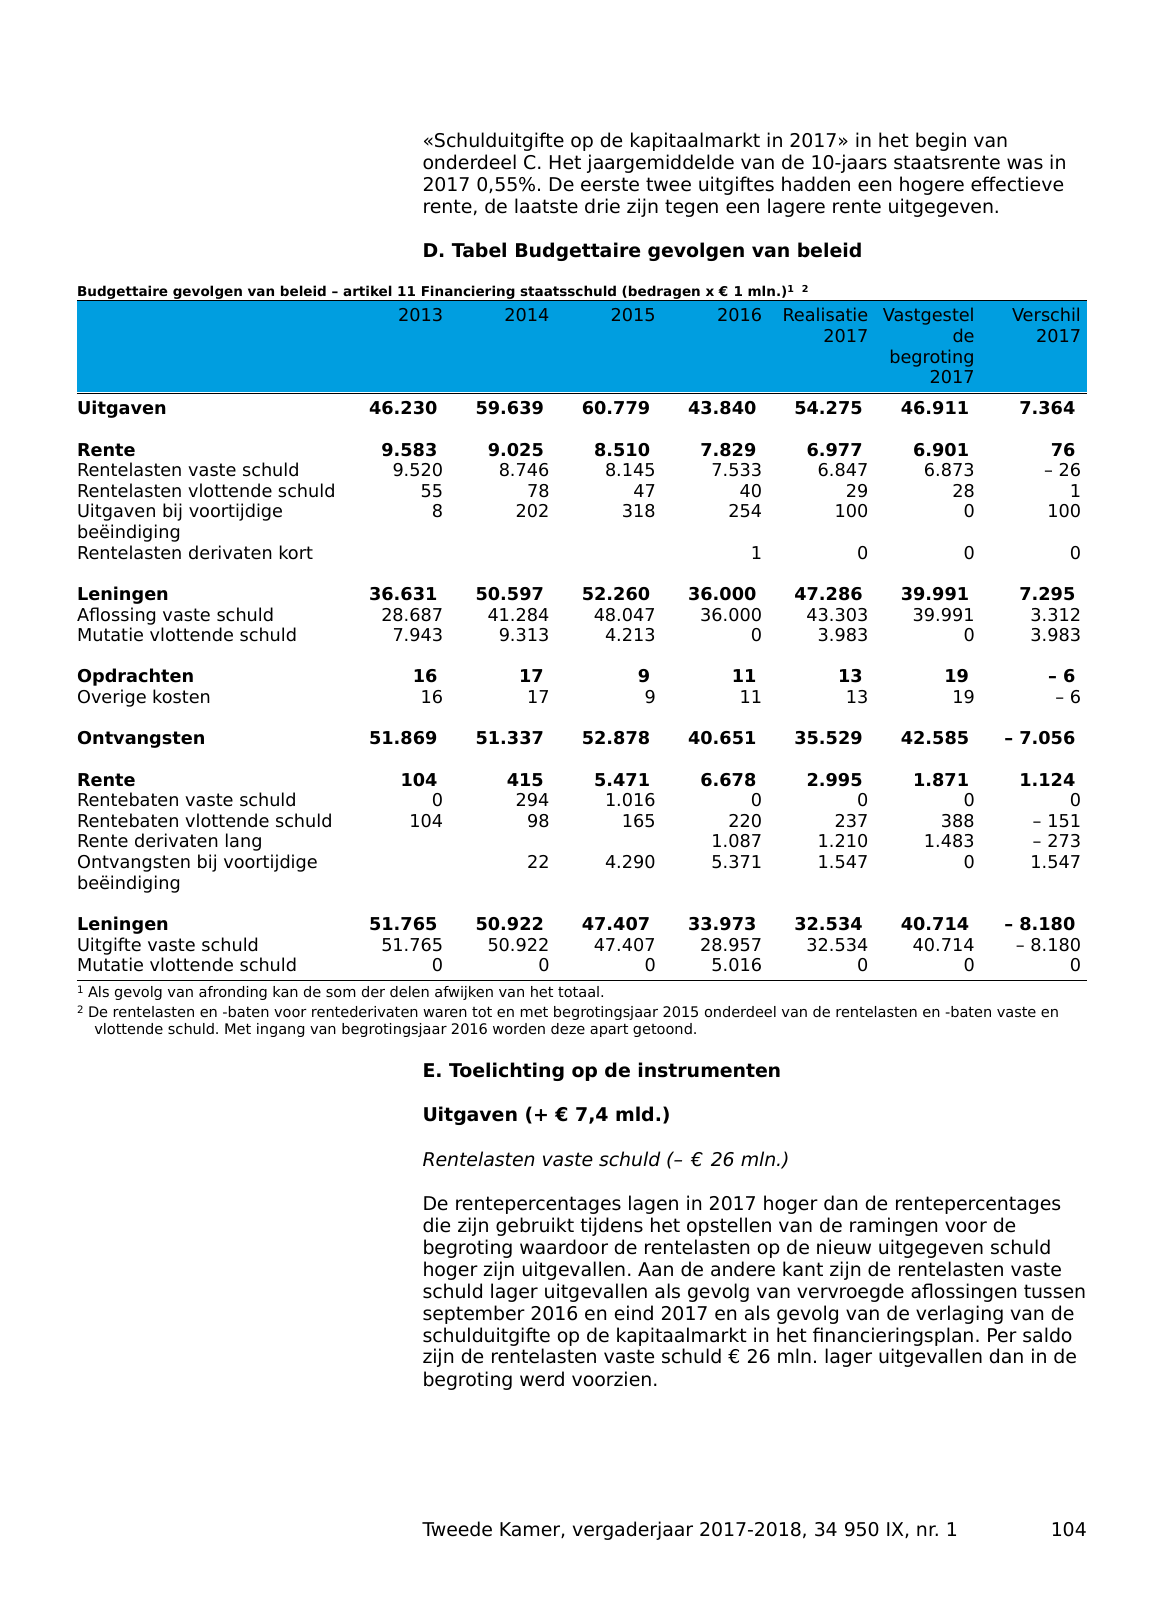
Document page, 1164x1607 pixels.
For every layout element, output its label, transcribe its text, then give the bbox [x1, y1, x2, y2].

table_cell [343, 419, 449, 439]
table_cell 50.922 [449, 914, 555, 934]
table_cell Rentebaten vlottende schuld [77, 811, 342, 831]
table_cell 0 [980, 790, 1087, 811]
table_cell [768, 749, 874, 769]
table_cell 8.746 [449, 460, 555, 481]
table_cell Ontvangsten [77, 728, 342, 749]
table_cell 1.210 [768, 831, 874, 852]
table_cell 47.407 [555, 935, 661, 955]
table_cell 11 [661, 687, 768, 708]
table_cell 19 [874, 687, 980, 708]
table_cell 39.991 [874, 605, 980, 625]
table_cell 51.765 [343, 935, 449, 955]
table_cell 19 [874, 666, 980, 687]
table_cell 0 [874, 501, 980, 543]
table_cell [343, 831, 449, 852]
table_cell – 6 [980, 687, 1087, 708]
table_cell 0 [768, 955, 874, 980]
table_cell 47.407 [555, 914, 661, 934]
table_cell 2013 [343, 301, 449, 392]
table_cell 78 [449, 481, 555, 501]
table_cell 47 [555, 481, 661, 501]
table_cell 5.371 [661, 852, 768, 893]
table_cell 104 [343, 770, 449, 790]
table_cell 104 [343, 811, 449, 831]
table_cell 7.295 [980, 584, 1087, 604]
table_cell 17 [449, 687, 555, 708]
table_cell 0 [555, 955, 661, 980]
table_cell 3.983 [980, 625, 1087, 646]
table_cell [343, 646, 449, 666]
table_cell 0 [449, 955, 555, 980]
table_cell Realisatie 2017 [768, 301, 874, 392]
table_cell 5.016 [661, 955, 768, 980]
table_cell 9.583 [343, 440, 449, 460]
table_cell [874, 646, 980, 666]
table_cell 1 Als gevolg van afronding kan de som der delen afwijken van het totaal. 2 De rentelasten en -baten voor rentederivaten waren tot en met begrotingsjaar 2015 onderdeel van de rentelasten en -baten vaste en vlottende schuld. Met ingang van begrotingsjaar 2016 worden deze apart getoond. [77, 981, 1087, 1038]
subtitle Uitgaven (+ € 7,4 mld.) [422, 1104, 1087, 1126]
table_cell 55 [343, 481, 449, 501]
table_cell 17 [449, 666, 555, 687]
subtitle D. Tabel Budgettaire gevolgen van beleid [422, 240, 1087, 262]
table_cell [449, 563, 555, 584]
table_cell 6.977 [768, 440, 874, 460]
table_cell [661, 708, 768, 728]
table_cell 43.840 [661, 394, 768, 419]
table_cell 388 [874, 811, 980, 831]
table_cell 3.312 [980, 605, 1087, 625]
table_cell Rentebaten vaste schuld [77, 790, 342, 811]
table_cell [980, 419, 1087, 439]
table_cell 6.873 [874, 460, 980, 481]
table_cell [343, 563, 449, 584]
table_cell 39.991 [874, 584, 980, 604]
table_cell 7.829 [661, 440, 768, 460]
table_cell 7.533 [661, 460, 768, 481]
table_cell 52.878 [555, 728, 661, 749]
table_cell [555, 419, 661, 439]
table_cell 16 [343, 666, 449, 687]
text De rentepercentages lagen in 2017 hoger dan de rentepercentages die zijn gebruikt tijdens het opstellen van de ramingen voor de begroting waardoor de rentelasten op de nieuw uitgegeven schuld hoger zijn uitgevallen. Aan de andere kant zijn de rentelasten vaste schuld lager uitgevallen als gevolg van vervroegde aflossingen tussen september 2016 en eind 2017 en als gevolg van de verlaging van de schulduitgifte op de kapitaalmarkt in het financieringsplan. Per saldo zijn de rentelasten vaste schuld € 26 mln. lager uitgevallen dan in de begroting werd voorzien. [422, 1193, 1087, 1390]
table_cell [874, 419, 980, 439]
table_cell Ontvangsten bij voortijdige beëindiging [77, 852, 342, 893]
table_cell 2016 [661, 301, 768, 392]
table_cell – 8.180 [980, 914, 1087, 934]
table_cell [449, 543, 555, 563]
table_cell 32.534 [768, 914, 874, 934]
table_cell [555, 543, 661, 563]
table_cell 0 [874, 790, 980, 811]
table_cell Rentelasten vaste schuld [77, 460, 342, 481]
table_cell 1.547 [980, 852, 1087, 893]
table_cell 0 [768, 543, 874, 563]
table_cell 0 [874, 625, 980, 646]
table_cell [343, 543, 449, 563]
table_cell [874, 749, 980, 769]
table_cell [980, 563, 1087, 584]
table_cell 0 [980, 543, 1087, 563]
table_cell [980, 708, 1087, 728]
table_cell [555, 749, 661, 769]
table_cell Uitgaven bij voortijdige beëindiging [77, 501, 342, 543]
table_cell 46.911 [874, 394, 980, 419]
table_cell 43.303 [768, 605, 874, 625]
table_cell 0 [661, 625, 768, 646]
table_cell 11 [661, 666, 768, 687]
table_cell 0 [874, 543, 980, 563]
table_cell 32.534 [768, 935, 874, 955]
table_cell 7.943 [343, 625, 449, 646]
table_cell 4.213 [555, 625, 661, 646]
table_cell 40.714 [874, 914, 980, 934]
table_cell Leningen [77, 584, 342, 604]
table_cell 5.471 [555, 770, 661, 790]
table_cell Opdrachten [77, 666, 342, 687]
table_cell 9 [555, 687, 661, 708]
table_cell [768, 893, 874, 914]
table_cell [555, 563, 661, 584]
table_cell 1 [980, 481, 1087, 501]
table_cell [449, 831, 555, 852]
table_cell 13 [768, 666, 874, 687]
table_cell – 8.180 [980, 935, 1087, 955]
table_cell Mutatie vlottende schuld [77, 625, 342, 646]
table_cell 8.145 [555, 460, 661, 481]
table_cell [449, 646, 555, 666]
table_cell 9.313 [449, 625, 555, 646]
table_cell [77, 708, 342, 728]
table_cell 60.779 [555, 394, 661, 419]
table_cell 294 [449, 790, 555, 811]
table_cell [343, 749, 449, 769]
table_cell Rente [77, 770, 342, 790]
table_cell 0 [768, 790, 874, 811]
table_cell [768, 708, 874, 728]
table_cell 51.869 [343, 728, 449, 749]
table_cell Overige kosten [77, 687, 342, 708]
table_cell 98 [449, 811, 555, 831]
table_cell 33.973 [661, 914, 768, 934]
table_cell 8 [343, 501, 449, 543]
table_cell 52.260 [555, 584, 661, 604]
table_cell 1.483 [874, 831, 980, 852]
table_cell [555, 831, 661, 852]
table_cell 35.529 [768, 728, 874, 749]
table_cell [449, 708, 555, 728]
table_cell [768, 419, 874, 439]
table_cell – 7.056 [980, 728, 1087, 749]
table_cell [449, 419, 555, 439]
table_cell 9.025 [449, 440, 555, 460]
table_cell 48.047 [555, 605, 661, 625]
table_cell 22 [449, 852, 555, 893]
table_cell 100 [768, 501, 874, 543]
table_cell [874, 893, 980, 914]
table_cell 51.337 [449, 728, 555, 749]
table_cell 46.230 [343, 394, 449, 419]
table_cell [874, 708, 980, 728]
table_cell [768, 646, 874, 666]
table_cell [980, 646, 1087, 666]
table_header Budgettaire gevolgen van beleid – artikel 11 Financiering staatsschuld (bedragen x € 1 mln.)1 2 [77, 284, 1087, 299]
table_cell 1.124 [980, 770, 1087, 790]
table_cell 220 [661, 811, 768, 831]
table_cell [768, 563, 874, 584]
table_cell [77, 301, 342, 392]
table_cell [555, 646, 661, 666]
table_cell 1.871 [874, 770, 980, 790]
table_cell [661, 646, 768, 666]
table_cell 47.286 [768, 584, 874, 604]
table_cell 1 [661, 543, 768, 563]
table_cell [77, 563, 342, 584]
table_cell 76 [980, 440, 1087, 460]
table_cell [77, 646, 342, 666]
table_cell 29 [768, 481, 874, 501]
table_cell [874, 563, 980, 584]
table_cell [449, 749, 555, 769]
table_cell [77, 749, 342, 769]
table_cell Vastgestelde begroting 2017 [874, 301, 980, 392]
table_cell 36.000 [661, 605, 768, 625]
table_cell 9.520 [343, 460, 449, 481]
table_cell 40.651 [661, 728, 768, 749]
table_cell 41.284 [449, 605, 555, 625]
table_cell [661, 749, 768, 769]
table_cell [343, 893, 449, 914]
table_cell 0 [874, 955, 980, 980]
table_cell 165 [555, 811, 661, 831]
table_cell 6.901 [874, 440, 980, 460]
table_cell 36.000 [661, 584, 768, 604]
table_cell Rente [77, 440, 342, 460]
table_cell 59.639 [449, 394, 555, 419]
table_cell [661, 893, 768, 914]
table_cell 0 [343, 955, 449, 980]
table_cell 2015 [555, 301, 661, 392]
table_cell 0 [874, 852, 980, 893]
text «Schulduitgifte op de kapitaalmarkt in 2017» in het begin van onderdeel C. Het jaargemiddelde van de 10-jaars staatsrente was in 2017 0,55%. De eerste twee uitgiftes hadden een hogere effectieve rente, de laatste drie zijn tegen een lagere rente uitgegeven. [422, 130, 1087, 218]
table_cell [343, 708, 449, 728]
table_cell – 151 [980, 811, 1087, 831]
table_cell 4.290 [555, 852, 661, 893]
table_cell [77, 893, 342, 914]
table_cell 7.364 [980, 394, 1087, 419]
table_cell 40 [661, 481, 768, 501]
table_cell 28.687 [343, 605, 449, 625]
table_cell 0 [980, 955, 1087, 980]
table_cell 42.585 [874, 728, 980, 749]
table_cell Uitgifte vaste schuld [77, 935, 342, 955]
table_cell 6.678 [661, 770, 768, 790]
table_cell [77, 419, 342, 439]
table_cell 100 [980, 501, 1087, 543]
table_cell 6.847 [768, 460, 874, 481]
table_cell [555, 708, 661, 728]
table_cell 1.547 [768, 852, 874, 893]
table_cell Mutatie vlottende schuld [77, 955, 342, 980]
table_cell 13 [768, 687, 874, 708]
table_cell [661, 563, 768, 584]
table_cell 202 [449, 501, 555, 543]
table_cell [980, 749, 1087, 769]
table_cell Verschil 2017 [980, 301, 1087, 392]
table_cell 28 [874, 481, 980, 501]
table_cell 3.983 [768, 625, 874, 646]
table_cell 54.275 [768, 394, 874, 419]
table_cell – 26 [980, 460, 1087, 481]
subtitle E. Toelichting op de instrumenten [422, 1060, 1087, 1082]
table_cell Rentelasten vlottende schuld [77, 481, 342, 501]
table_cell 415 [449, 770, 555, 790]
table_cell 1.016 [555, 790, 661, 811]
table_cell Aflossing vaste schuld [77, 605, 342, 625]
table_cell [661, 419, 768, 439]
table_cell 40.714 [874, 935, 980, 955]
table_cell Leningen [77, 914, 342, 934]
table_cell [980, 893, 1087, 914]
table_cell 50.597 [449, 584, 555, 604]
table_cell Rente derivaten lang [77, 831, 342, 852]
table_cell 8.510 [555, 440, 661, 460]
table_cell [449, 893, 555, 914]
table_cell 237 [768, 811, 874, 831]
table_cell 9 [555, 666, 661, 687]
table_cell Rentelasten derivaten kort [77, 543, 342, 563]
table_cell 36.631 [343, 584, 449, 604]
table_cell [555, 893, 661, 914]
table_cell Uitgaven [77, 394, 342, 419]
table_cell [343, 852, 449, 893]
table_cell 2.995 [768, 770, 874, 790]
table_cell 318 [555, 501, 661, 543]
table_cell 1.087 [661, 831, 768, 852]
table_cell – 273 [980, 831, 1087, 852]
subtitle Rentelasten vaste schuld (– € 26 mln.) [422, 1148, 1087, 1170]
table_cell 254 [661, 501, 768, 543]
table_cell 0 [343, 790, 449, 811]
table_cell – 6 [980, 666, 1087, 687]
table_cell 50.922 [449, 935, 555, 955]
table_cell 0 [661, 790, 768, 811]
table_cell 28.957 [661, 935, 768, 955]
table_cell 16 [343, 687, 449, 708]
table_cell 51.765 [343, 914, 449, 934]
table_cell 2014 [449, 301, 555, 392]
